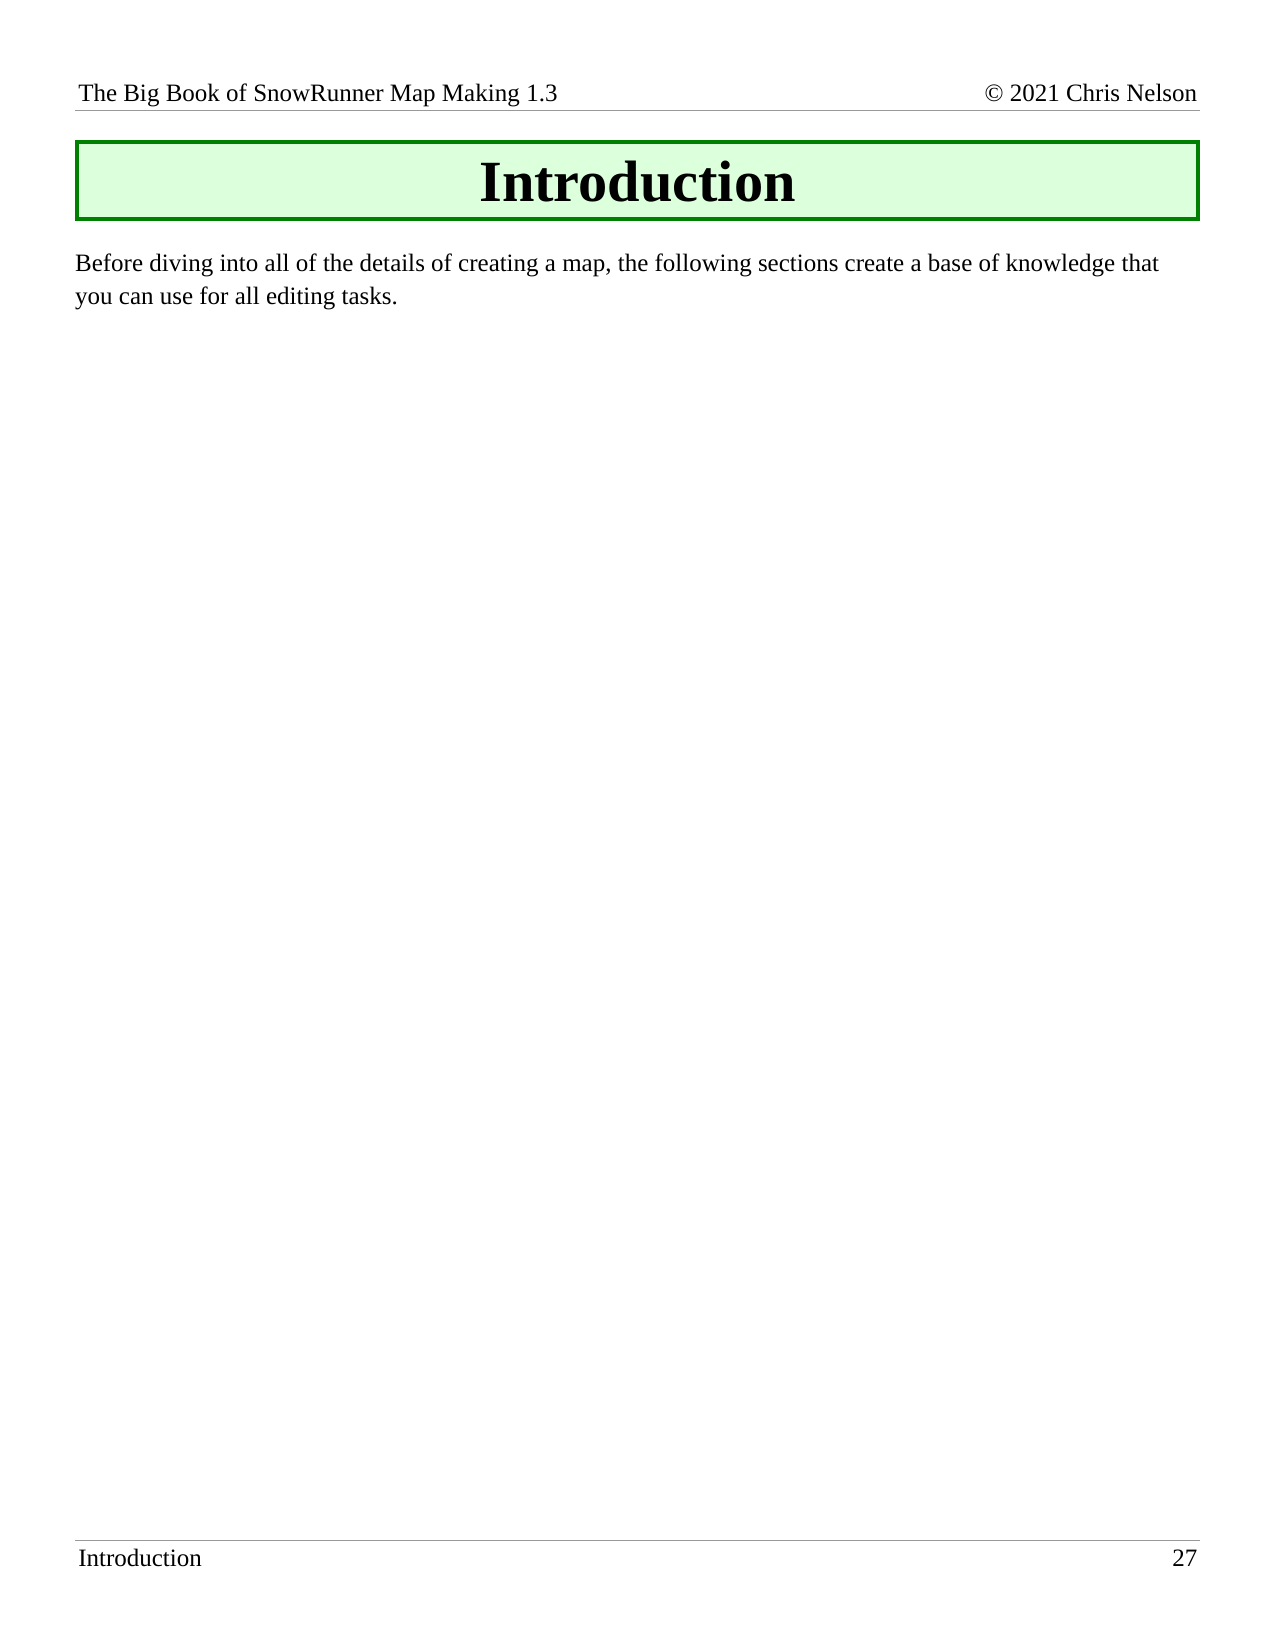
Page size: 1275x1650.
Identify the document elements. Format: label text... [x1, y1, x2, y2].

subtitle Introduction [79, 144, 1196, 217]
text Before diving into all of the details of creating a map, the following sections create a base of knowledge that you can use for all editing tasks. [75, 248, 1200, 310]
